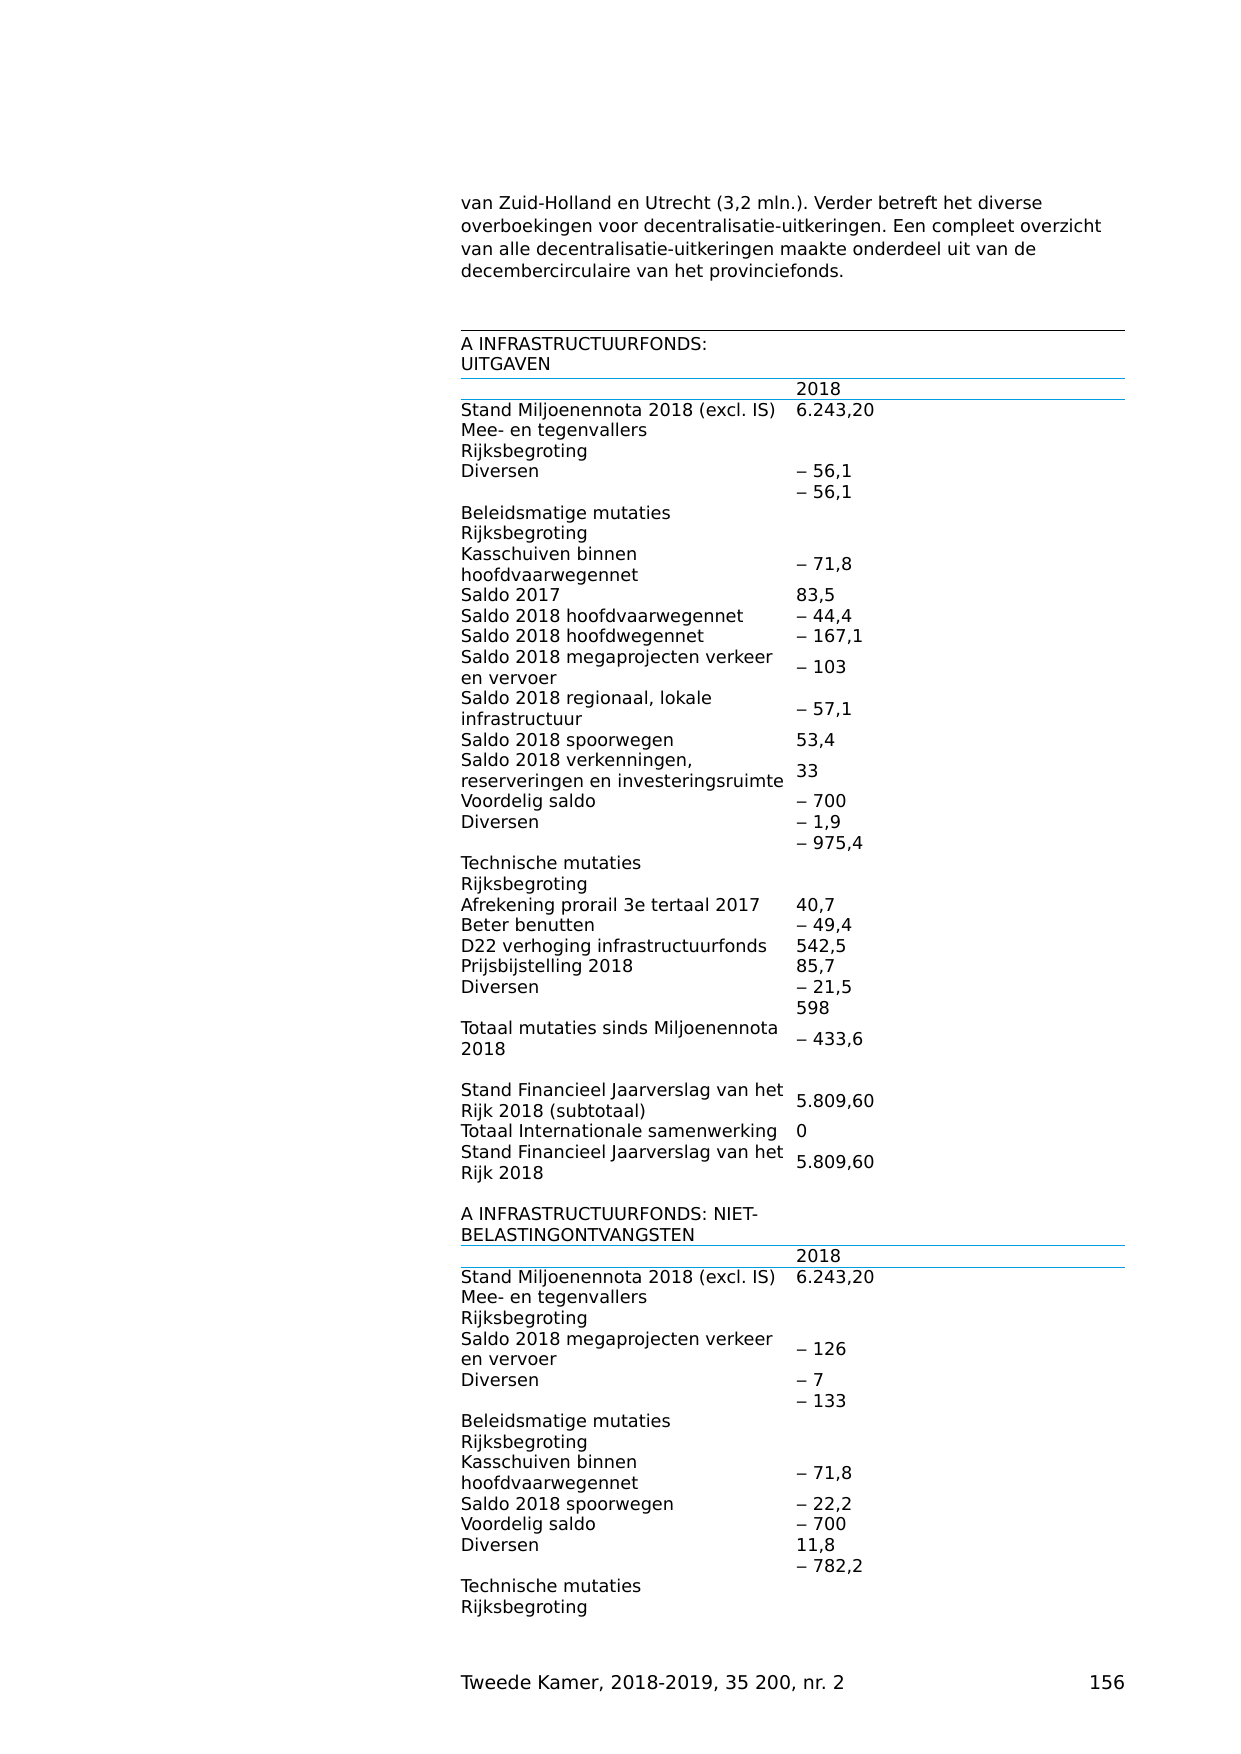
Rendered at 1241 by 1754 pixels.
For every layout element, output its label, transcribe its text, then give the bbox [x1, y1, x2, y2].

table_cell Saldo 2018 verkenningen, reserveringen en investeringsruimte [461, 750, 793, 791]
table_cell [793, 1308, 1125, 1329]
table_cell ‒ 782,2 [793, 1556, 1125, 1576]
table_cell ‒ 433,6 [793, 1018, 1125, 1059]
table_cell Stand Miljoenennota 2018 (excl. IS) [461, 400, 793, 420]
table_cell ‒ 49,4 [793, 915, 1125, 936]
table_cell Diversen [461, 812, 793, 833]
table_cell 5.809,60 [793, 1080, 1125, 1121]
table_cell [461, 1391, 793, 1411]
table_cell [793, 503, 1125, 523]
table_cell Rijksbegroting [461, 1308, 793, 1329]
table_cell Rijksbegroting [461, 1597, 793, 1617]
table_cell Diversen [461, 1535, 793, 1556]
table_cell [461, 379, 793, 399]
table_cell Saldo 2018 megaprojecten verkeer en vervoer [461, 647, 793, 688]
table_cell ‒ 22,2 [793, 1494, 1125, 1514]
table_cell ‒ 126 [793, 1329, 1125, 1370]
table_header Infrastructuurfonds [461, 305, 1125, 330]
table_cell 40,7 [793, 895, 1125, 915]
table_cell Beleidsmatige mutaties [461, 1411, 793, 1432]
table_cell ‒ 44,4 [793, 606, 1125, 626]
table_cell 0 [793, 1121, 1125, 1142]
table_cell [461, 1556, 793, 1576]
table_cell ‒ 71,8 [793, 544, 1125, 585]
table_cell [793, 1060, 1125, 1080]
table_cell ‒ 57,1 [793, 688, 1125, 729]
table_cell Rijksbegroting [461, 1432, 793, 1452]
text van Zuid-Holland en Utrecht (3,2 mln.). Verder betreft het diverse overboekingen voor decentralisatie-uitkeringen. Een compleet overzicht van alle decentralisatie-uitkeringen maakte onderdeel uit van de decembercirculaire van het provinciefonds. [461, 191, 1125, 282]
table_cell [793, 1597, 1125, 1617]
table_cell [793, 1576, 1125, 1597]
table_cell [461, 998, 793, 1018]
table_cell ‒ 167,1 [793, 626, 1125, 647]
table_cell ‒ 975,4 [793, 833, 1125, 853]
table_cell ‒ 71,8 [793, 1453, 1125, 1494]
table_cell [793, 1432, 1125, 1452]
table_cell Diversen [461, 1370, 793, 1391]
table_cell ‒ 133 [793, 1391, 1125, 1411]
table_cell 598 [793, 998, 1125, 1018]
table_cell 542,5 [793, 936, 1125, 956]
table_cell Diversen [461, 977, 793, 998]
table_cell Stand Financieel Jaarverslag van het Rijk 2018 (subtotaal) [461, 1080, 793, 1121]
table_cell A INFRASTRUCTUURFONDS: NIET-BELASTINGONTVANGSTEN [461, 1204, 793, 1245]
table_cell Kasschuiven binnen hoofdvaarwegennet [461, 1453, 793, 1494]
table_cell Saldo 2018 megaprojecten verkeer en vervoer [461, 1329, 793, 1370]
table_cell ‒ 21,5 [793, 977, 1125, 998]
table_cell [461, 482, 793, 503]
table_cell 53,4 [793, 730, 1125, 750]
table_cell [461, 1183, 793, 1204]
table_cell Voordelig saldo [461, 791, 793, 812]
table_cell Mee- en tegenvallers [461, 420, 793, 441]
table_cell Beter benutten [461, 915, 793, 936]
table_cell Saldo 2018 hoofdwegennet [461, 626, 793, 647]
table_cell 83,5 [793, 585, 1125, 606]
table_cell 11,8 [793, 1535, 1125, 1556]
table_cell A INFRASTRUCTUURFONDS: UITGAVEN [461, 331, 793, 378]
table_cell ‒ 56,1 [793, 461, 1125, 482]
table_cell ‒ 56,1 [793, 482, 1125, 503]
table_cell 6.243,20 [793, 1268, 1125, 1287]
table_cell 5.809,60 [793, 1142, 1125, 1183]
table_cell D22 verhoging infrastructuurfonds [461, 936, 793, 956]
table_cell ‒ 1,9 [793, 812, 1125, 833]
table_cell Saldo 2018 spoorwegen [461, 1494, 793, 1514]
table_cell Voordelig saldo [461, 1514, 793, 1535]
table_cell [793, 523, 1125, 544]
table_cell [793, 420, 1125, 441]
table_cell Diversen [461, 461, 793, 482]
table_cell Stand Miljoenennota 2018 (excl. IS) [461, 1268, 793, 1287]
table_cell [793, 853, 1125, 874]
table_cell Afrekening prorail 3e tertaal 2017 [461, 895, 793, 915]
table_cell Rijksbegroting [461, 874, 793, 894]
table_cell Beleidsmatige mutaties [461, 503, 793, 523]
table_cell Totaal mutaties sinds Miljoenennota 2018 [461, 1018, 793, 1059]
table_cell [461, 1246, 793, 1266]
table_cell 33 [793, 750, 1125, 791]
table_cell Technische mutaties [461, 853, 793, 874]
table_cell Saldo 2018 regionaal, lokale infrastructuur [461, 688, 793, 729]
table_cell Technische mutaties [461, 1576, 793, 1597]
table_cell [793, 1204, 1125, 1245]
table_cell Totaal Internationale samenwerking [461, 1121, 793, 1142]
table_cell [793, 874, 1125, 894]
table_cell Kasschuiven binnen hoofdvaarwegennet [461, 544, 793, 585]
table_cell ‒ 700 [793, 1514, 1125, 1535]
table_cell [793, 1411, 1125, 1432]
table_cell [793, 441, 1125, 461]
table_cell Prijsbijstelling 2018 [461, 956, 793, 977]
table_cell ‒ 7 [793, 1370, 1125, 1391]
table_cell Saldo 2018 hoofdvaarwegennet [461, 606, 793, 626]
table_cell [793, 1288, 1125, 1308]
table_cell 6.243,20 [793, 400, 1125, 420]
table_cell [793, 1183, 1125, 1204]
table_cell Saldo 2018 spoorwegen [461, 730, 793, 750]
table_cell Rijksbegroting [461, 441, 793, 461]
table_cell Rijksbegroting [461, 523, 793, 544]
table_cell ‒ 103 [793, 647, 1125, 688]
table_cell Stand Financieel Jaarverslag van het Rijk 2018 [461, 1142, 793, 1183]
table_cell ‒ 700 [793, 791, 1125, 812]
table_cell Saldo 2017 [461, 585, 793, 606]
table_cell [461, 833, 793, 853]
table_cell Mee- en tegenvallers [461, 1288, 793, 1308]
table_cell [793, 331, 1125, 378]
table_cell 2018 [793, 379, 1125, 399]
table_cell 85,7 [793, 956, 1125, 977]
table_cell [461, 1060, 793, 1080]
table_cell 2018 [793, 1246, 1125, 1266]
